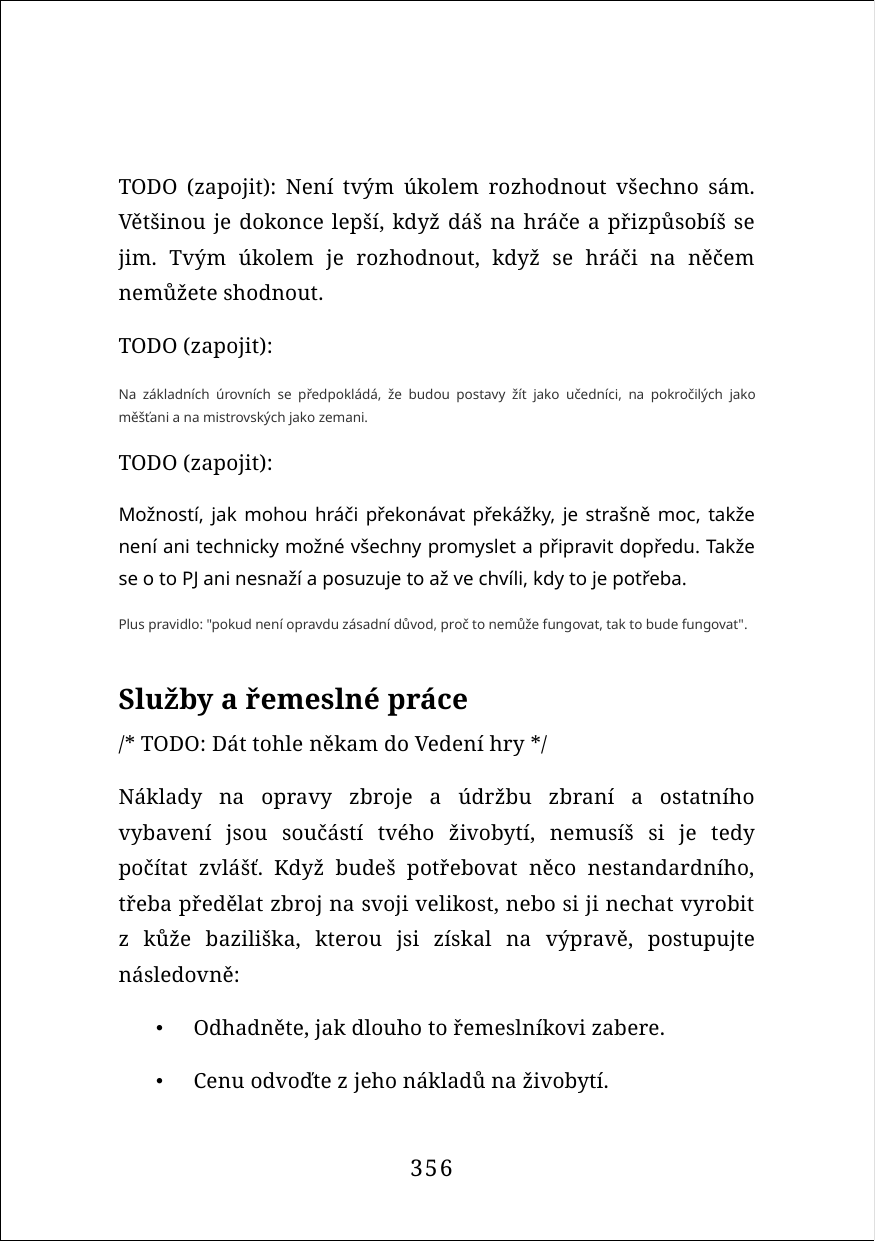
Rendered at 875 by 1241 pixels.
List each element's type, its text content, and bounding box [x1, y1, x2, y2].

text TODO (zapojit): Není tvým úkolem rozhodnout všechno sám. Většinou je dokonce lepší, když dáš na hráče a přizpůsobíš se jim. Tvým úkolem je rozhodnout, když se hráči na něčem nemůžete shodnout. [118, 172, 756, 307]
list Odhadněte, jak dlouho to řemeslníkovi zabere. [156, 1013, 756, 1042]
text TODO (zapojit): [118, 332, 756, 360]
text Plus pravidlo: "pokud není opravdu zásadní důvod, proč to nemůže fungovat, tak to bude fungovat". [118, 615, 756, 633]
text Možností, jak mohou hráči překonávat překážky, je strašně moc, takže není ani technicky možné všechny promyslet a připravit dopředu. Takže se o to PJ ani nesnaží a posuzuje to až ve chvíli, kdy to je potřeba. [118, 502, 756, 591]
subtitle Služby a řemeslné práce [118, 679, 756, 717]
text Na základních úrovních se předpokládá, že budou postavy žít jako učedníci, na pokročilých jako měšťani a na mistrovských jako zemani. [118, 385, 756, 426]
text /* TODO: Dát tohle někam do Vedení hry */ [118, 729, 756, 758]
text Náklady na opravy zbroje a údržbu zbraní a ostatního vybavení jsou součástí tvého živobytí, nemusíš si je tedy počítat zvlášť. Když budeš potřebovat něco nestandardního, třeba předělat zbroj na svoji velikost, nebo si ji nechat vyrobit z kůže baziliška, kterou jsi získal na výpravě, postupujte následovně: [118, 782, 756, 988]
list Cenu odvoďte z jeho nákladů na živobytí. [156, 1067, 756, 1095]
text TODO (zapojit): [118, 448, 756, 477]
